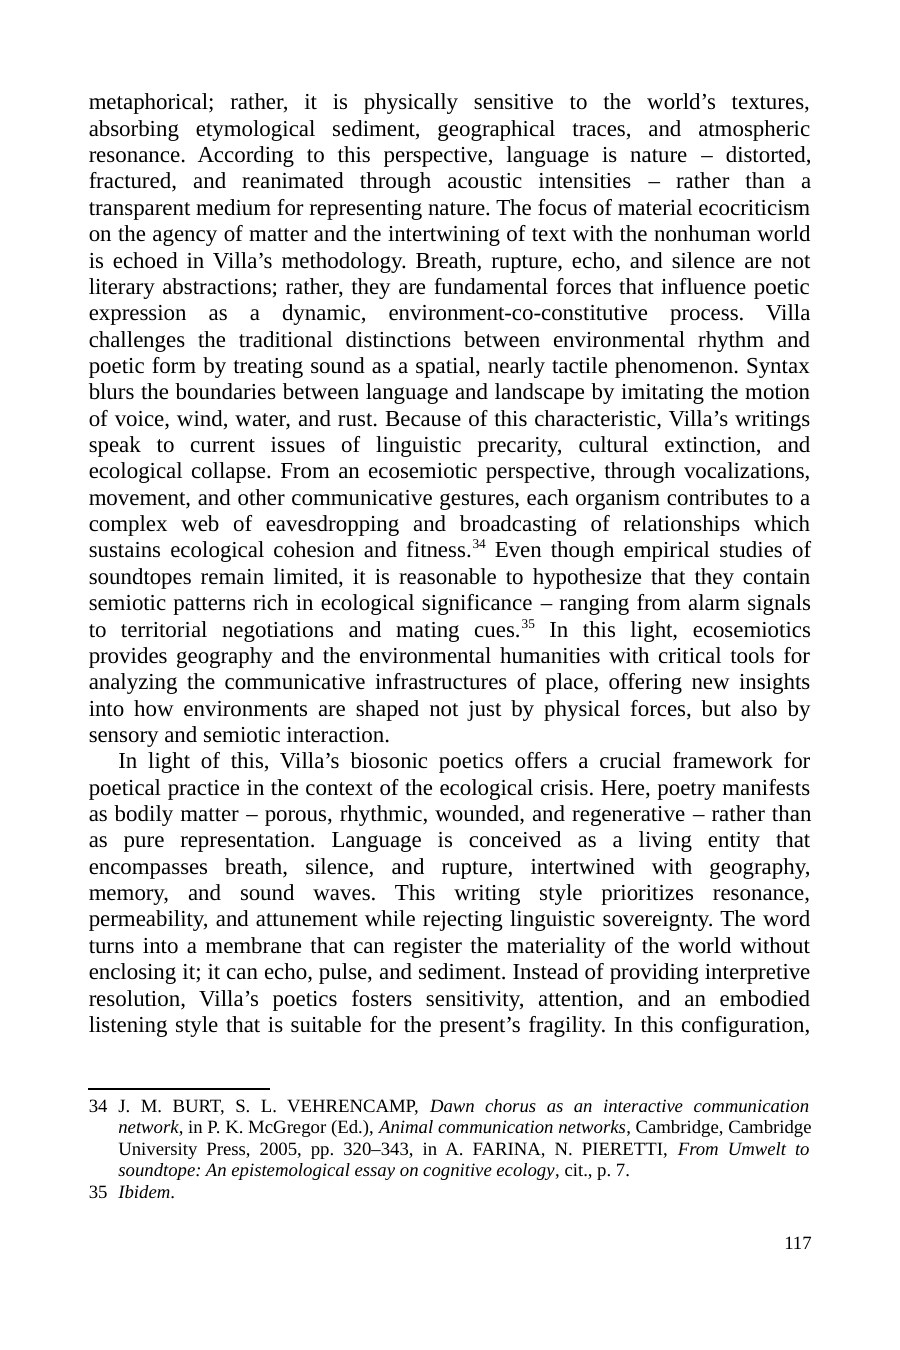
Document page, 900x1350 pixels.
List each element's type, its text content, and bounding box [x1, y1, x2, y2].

text J. M. BURT, S. L. VEHRENCAMP, Dawn chorus as an interactive communication network, in P. K. McGregor (Ed.), Animal communication networks, Cambridge, Cambridge University Press, 2005, pp. 320–343, in A. FARINA, N. PIERETTI, From Umwelt to soundtope: An epistemological essay on cognitive ecology, cit., p. 7. [88, 1095, 811, 1181]
text In light of this, Villa’s biosonic poetics offers a crucial framework for poetical practice in the context of the ecological crisis. Here, poetry manifests as bodily matter ‒ porous, rhythmic, wounded, and regenerative ‒ rather than as pure representation. Language is conceived as a living entity that encompasses breath, silence, and rupture, intertwined with geography, memory, and sound waves. This writing style prioritizes resonance, permeability, and attunement while rejecting linguistic sovereignty. The word turns into a membrane that can register the materiality of the world without enclosing it; it can echo, pulse, and sediment. Instead of providing interpretive resolution, Villa’s poetics fosters sensitivity, attention, and an embodied listening style that is suitable for the present’s fragility. In this configuration, [88, 747, 811, 1037]
text metaphorical; rather, it is physically sensitive to the world’s textures, absorbing etymological sediment, geographical traces, and atmospheric resonance. According to this perspective, language is nature ‒ distorted, fractured, and reanimated through acoustic intensities ‒ rather than a transparent medium for representing nature. The focus of material ecocriticism on the agency of matter and the intertwining of text with the nonhuman world is echoed in Villa’s methodology. Breath, rupture, echo, and silence are not literary abstractions; rather, they are fundamental forces that influence poetic expression as a dynamic, environment-co-constitutive process. Villa challenges the traditional distinctions between environmental rhythm and poetic form by treating sound as a spatial, nearly tactile phenomenon. Syntax blurs the boundaries between language and landscape by imitating the motion of voice, wind, water, and rust. Because of this characteristic, Villa’s writings speak to current issues of linguistic precarity, cultural extinction, and ecological collapse. From an ecosemiotic perspective, through vocalizations, movement, and other communicative gestures, each organism contributes to a complex web of eavesdropping and broadcasting of relationships which sustains ecological cohesion and fitness. Even though empirical studies of soundtopes remain limited, it is reasonable to hypothesize that they contain semiotic patterns rich in ecological significance ‒ ranging from alarm signals to territorial negotiations and mating cues. In this light, ecosemiotics provides geography and the environmental humanities with critical tools for analyzing the communicative infrastructures of place, offering new insights into how environments are shaped not just by physical forces, but also by sensory and semiotic interaction. [88, 88, 811, 747]
text Ibidem. [88, 1181, 811, 1202]
